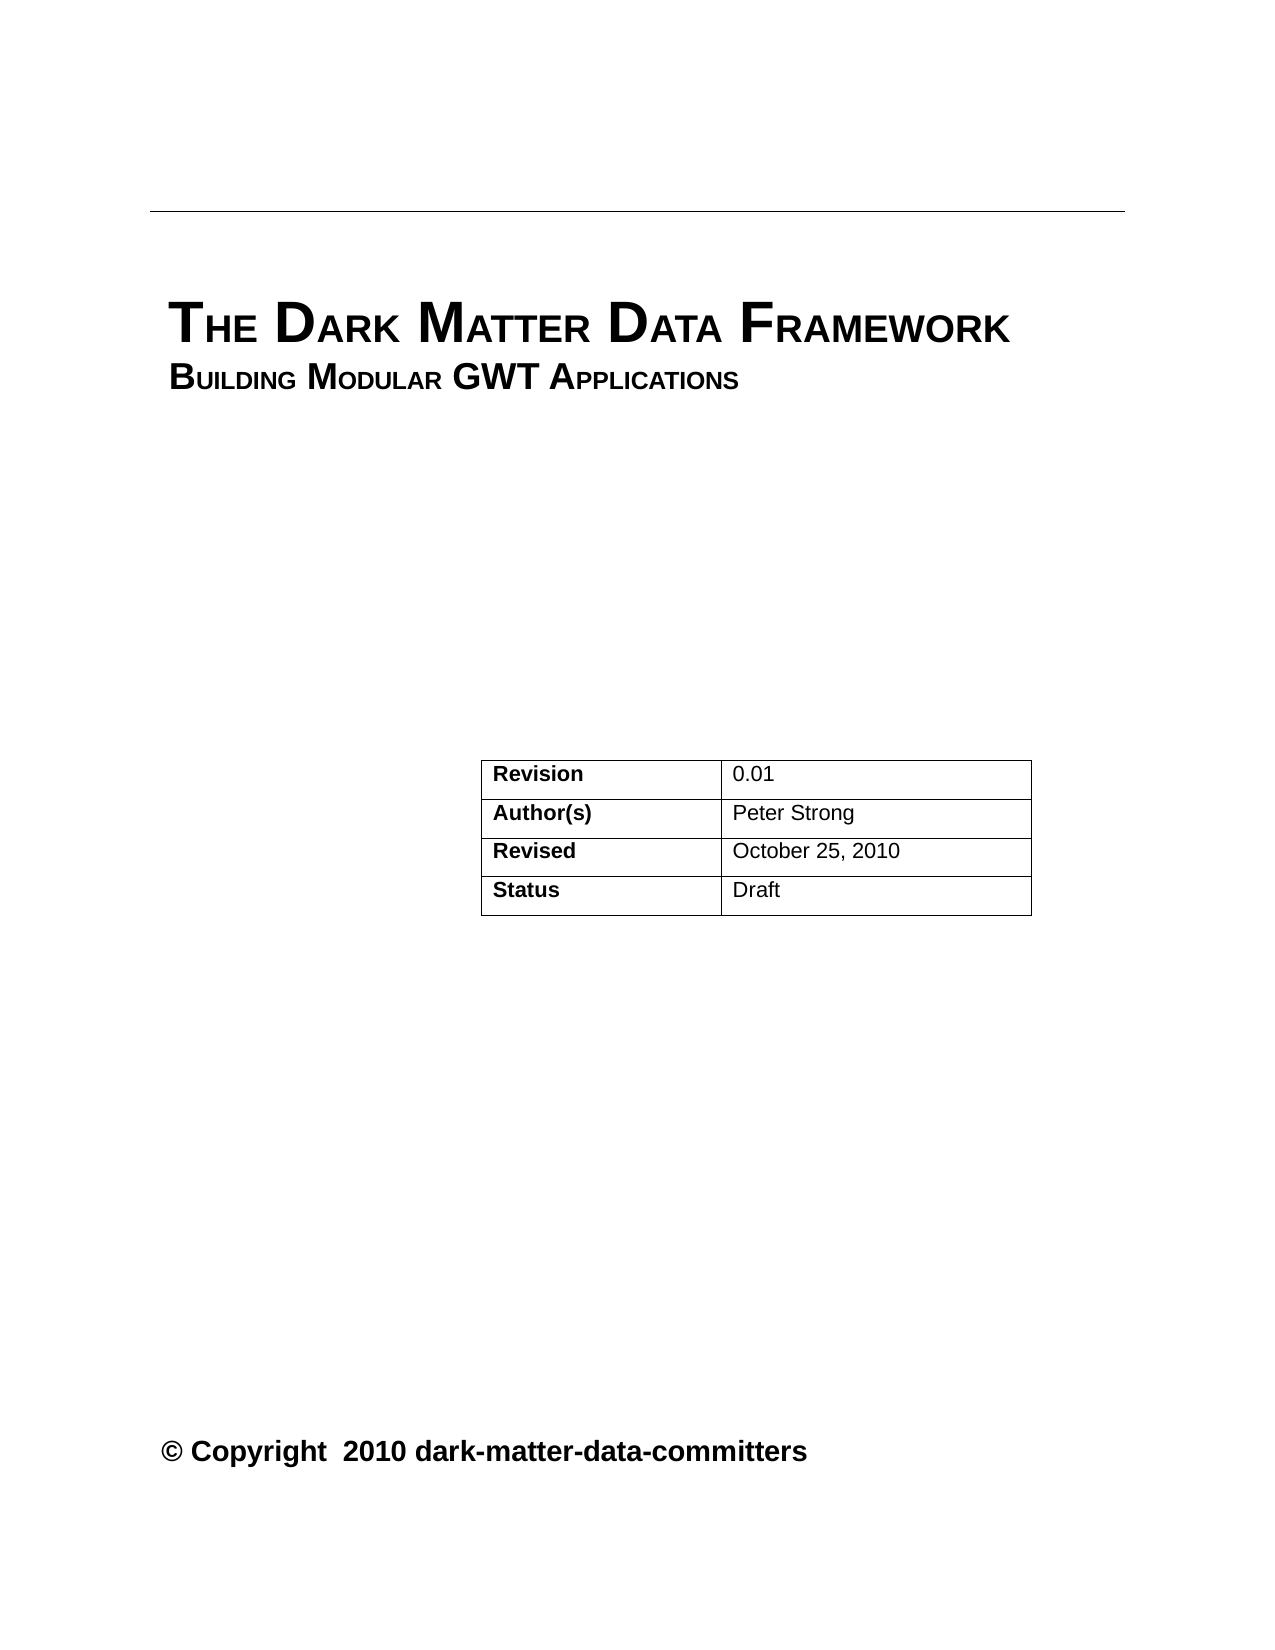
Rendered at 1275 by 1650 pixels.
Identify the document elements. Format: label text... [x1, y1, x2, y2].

table_cell Peter Strong [722, 800, 1031, 837]
table_cell Status [482, 877, 721, 914]
table_header 0.01 [722, 761, 1031, 799]
table_cell Revised [482, 839, 721, 876]
table_cell Author(s) [482, 800, 721, 837]
table_cell Draft [722, 877, 1031, 914]
title The Dark Matter Data Framework Building Modular GWT Applications [169, 287, 1125, 398]
table_cell October 25, 2010 [722, 839, 1031, 876]
table_header Revision [482, 761, 721, 799]
